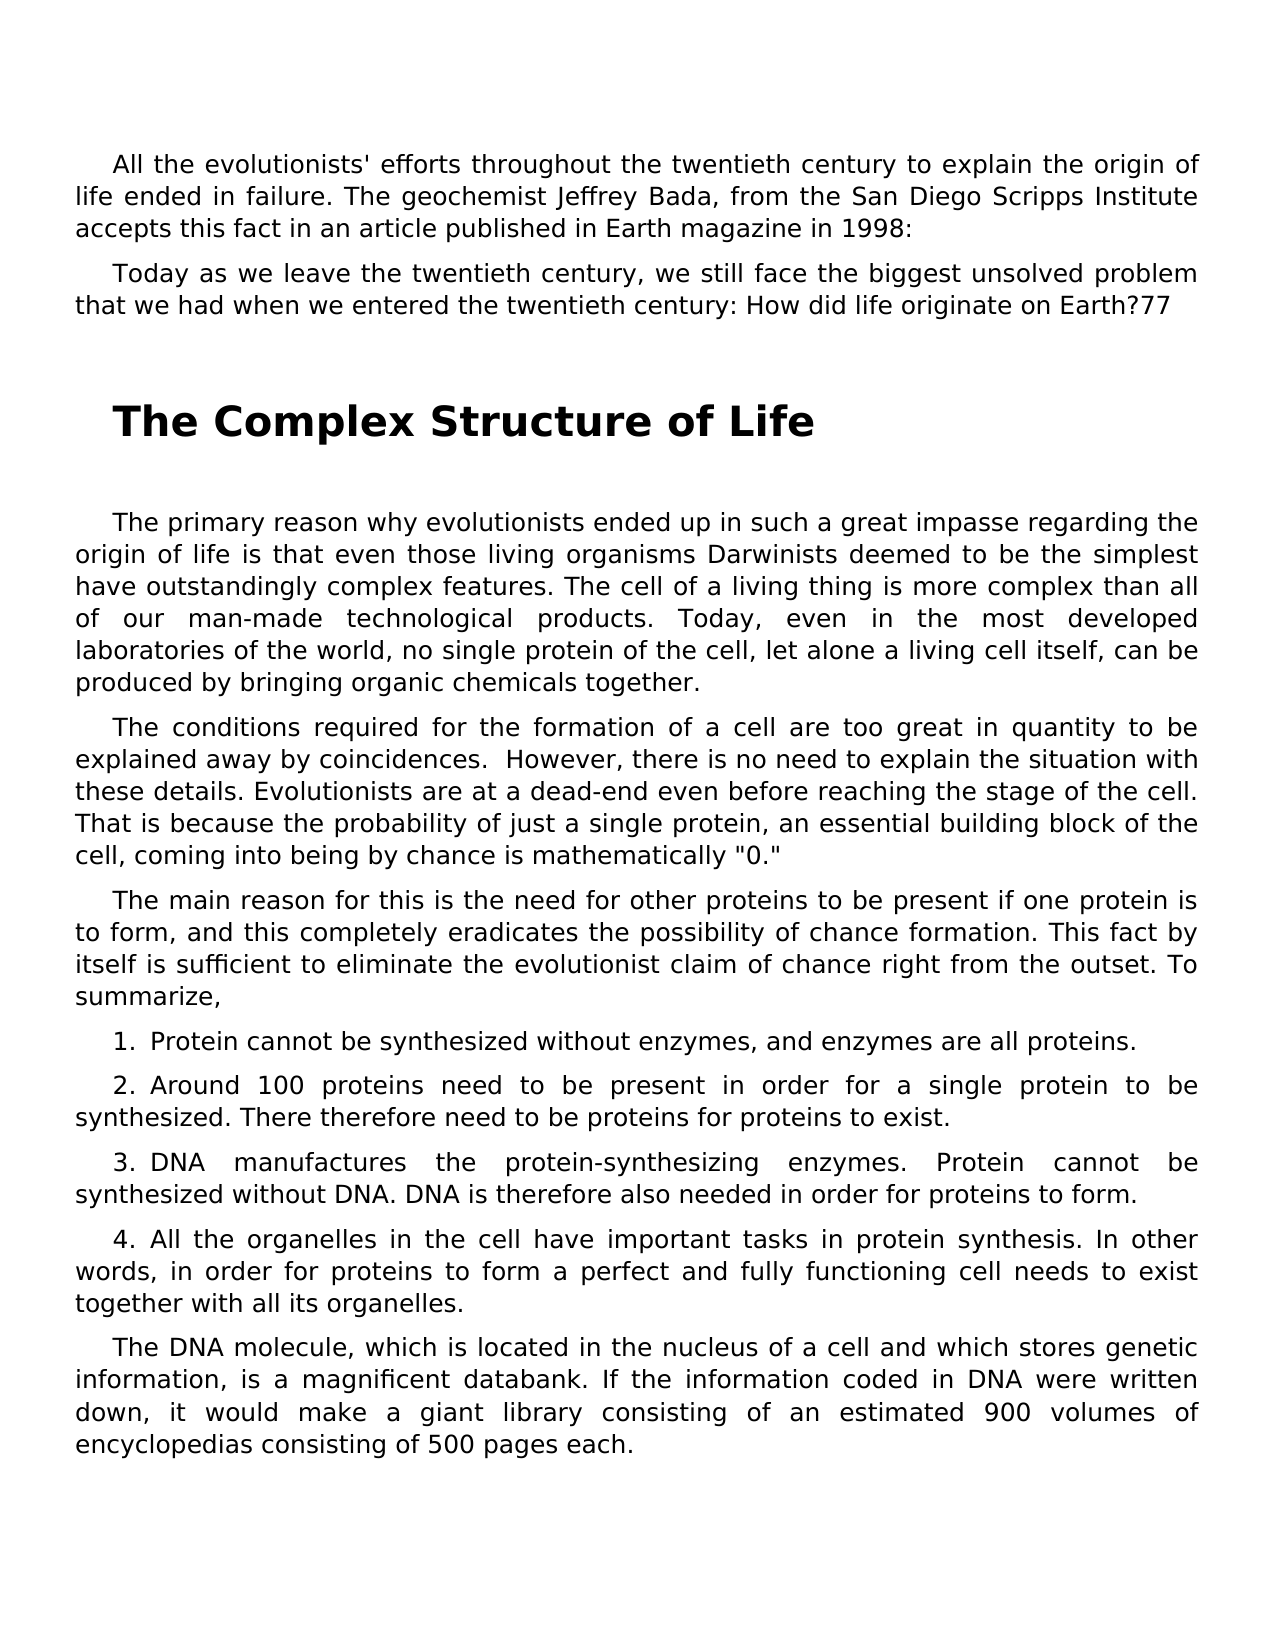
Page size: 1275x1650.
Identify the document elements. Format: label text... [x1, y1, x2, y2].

text 3. DNA manufactures the protein-synthesizing enzymes. Protein cannot be synthesized without DNA. DNA is therefore also needed in order for proteins to form. [75, 1148, 1200, 1209]
text 2. Around 100 proteins need to be present in order for a single protein to be synthesized. There therefore need to be proteins for proteins to exist. [75, 1072, 1200, 1133]
text The main reason for this is the need for other proteins to be present if one protein is to form, and this completely eradicates the possibility of chance formation. This fact by itself is sufficient to eliminate the evolutionist claim of chance right from the outset. To summarize, [75, 886, 1200, 1012]
text The DNA molecule, which is located in the nucleus of a cell and which stores genetic information, is a magnificent databank. If the information coded in DNA were written down, it would make a giant library consisting of an estimated 900 volumes of encyclopedias consisting of 500 pages each. [75, 1334, 1200, 1459]
text All the evolutionists' efforts throughout the twentieth century to explain the origin of life ended in failure. The geochemist Jeffrey Bada, from the San Diego Scripps Institute accepts this fact in an article published in Earth magazine in 1998: [75, 150, 1200, 243]
text The conditions required for the formation of a cell are too great in quantity to be explained away by coincidences. However, there is no need to explain the situation with these details. Evolutionists are at a dead-end even before reaching the stage of the cell. That is because the probability of just a single protein, an essential building block of the cell, coming into being by chance is mathematically "0." [75, 713, 1200, 871]
text Today as we leave the twentieth century, we still face the biggest unsolved problem that we had when we entered the twentieth century: How did life originate on Earth?77 [75, 259, 1200, 320]
text The primary reason why evolutionists ended up in such a great impasse regarding the origin of life is that even those living organisms Darwinists deemed to be the simplest have outstandingly complex features. The cell of a living thing is more complex than all of our man-made technological products. Today, even in the most developed laboratories of the world, no single protein of the cell, let alone a living cell itself, can be produced by bringing organic chemicals together. [75, 508, 1200, 698]
text 4. All the organelles in the cell have important tasks in protein synthesis. In other words, in order for proteins to form a perfect and fully functioning cell needs to exist together with all its organelles. [75, 1225, 1200, 1318]
text 1. Protein cannot be synthesized without enzymes, and enzymes are all proteins. [75, 1027, 1200, 1056]
subtitle The Complex Structure of Life [112, 398, 1200, 446]
